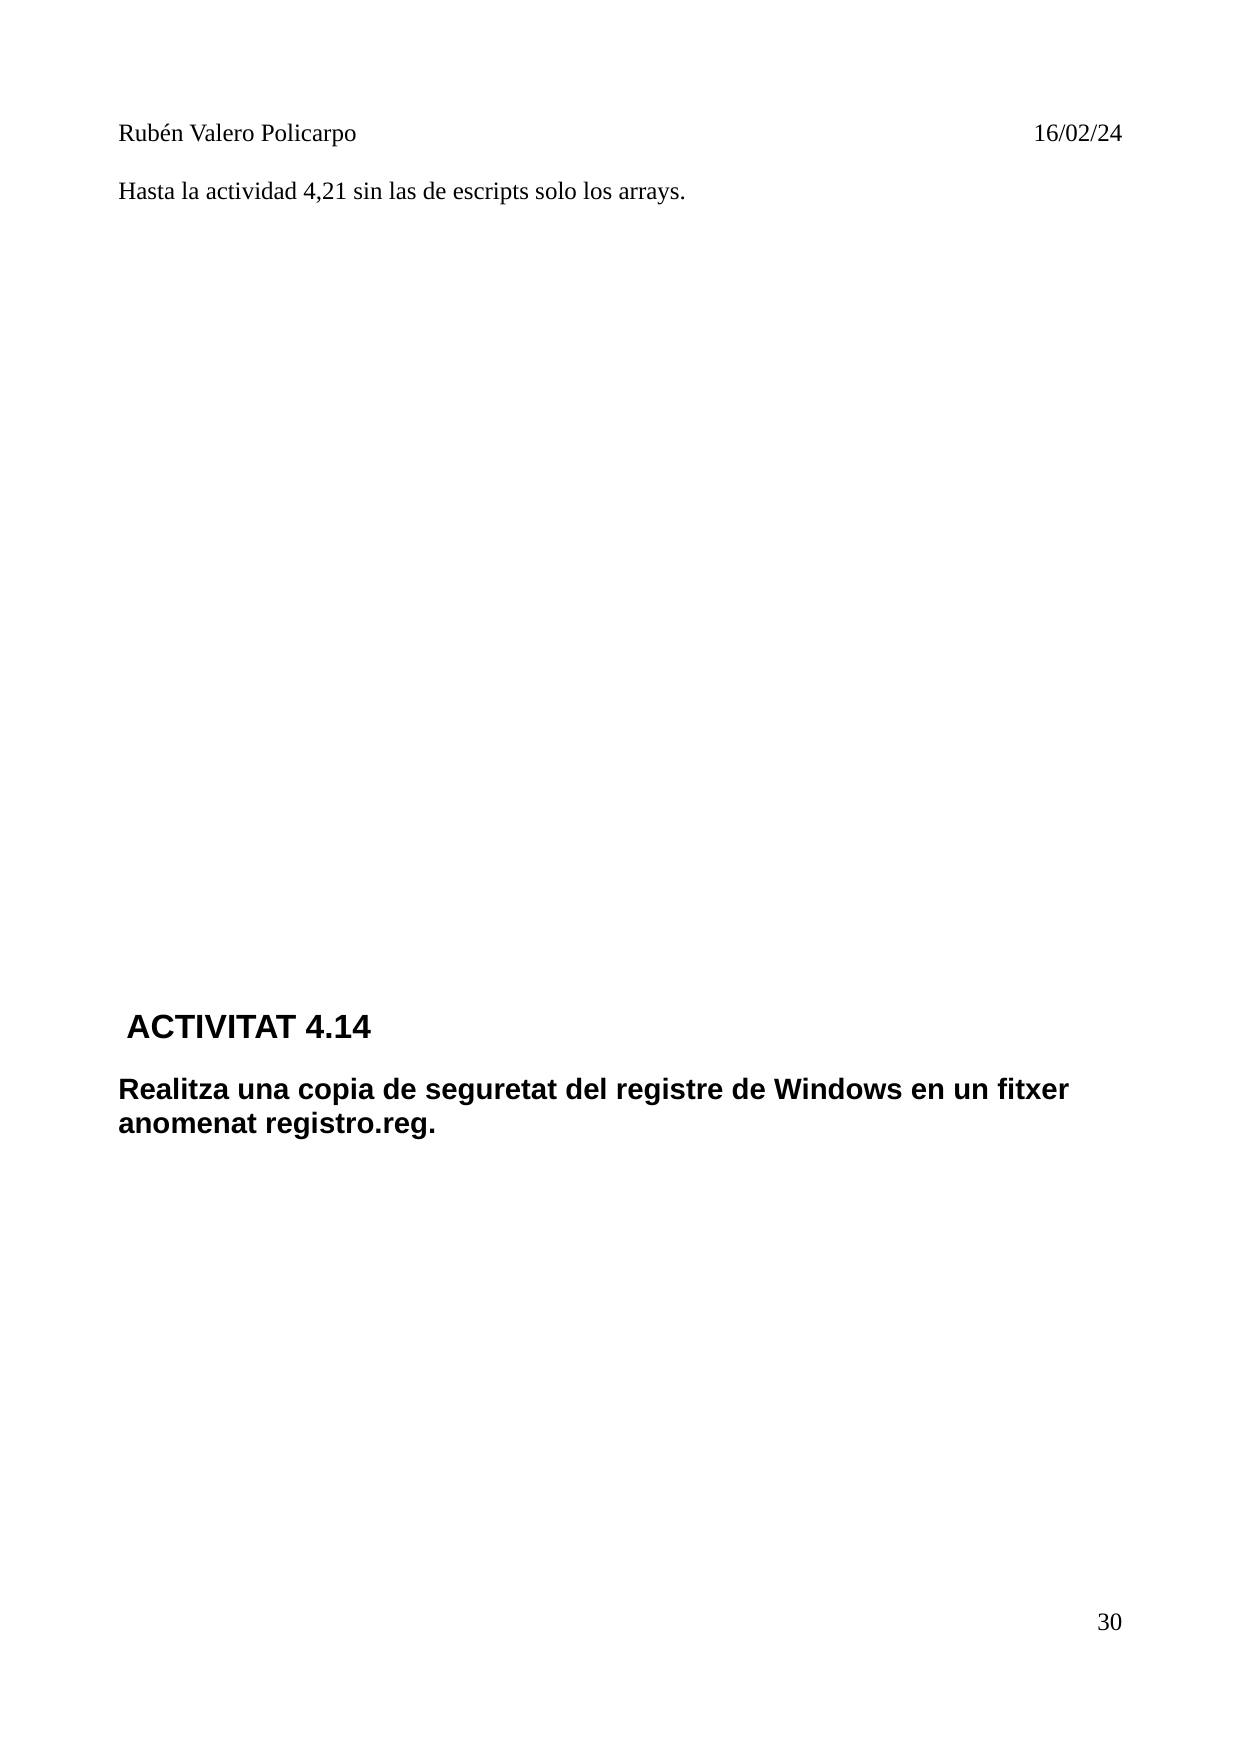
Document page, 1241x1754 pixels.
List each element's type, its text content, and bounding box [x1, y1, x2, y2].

subtitle Realitza una copia de seguretat del registre de Windows en un fitxer anomenat registro.reg. [118, 1072, 1122, 1140]
subtitle ACTIVITAT 4.14 [118, 1006, 1122, 1045]
text Hasta la actividad 4,21 sin las de escripts solo los arrays. [118, 176, 1122, 205]
